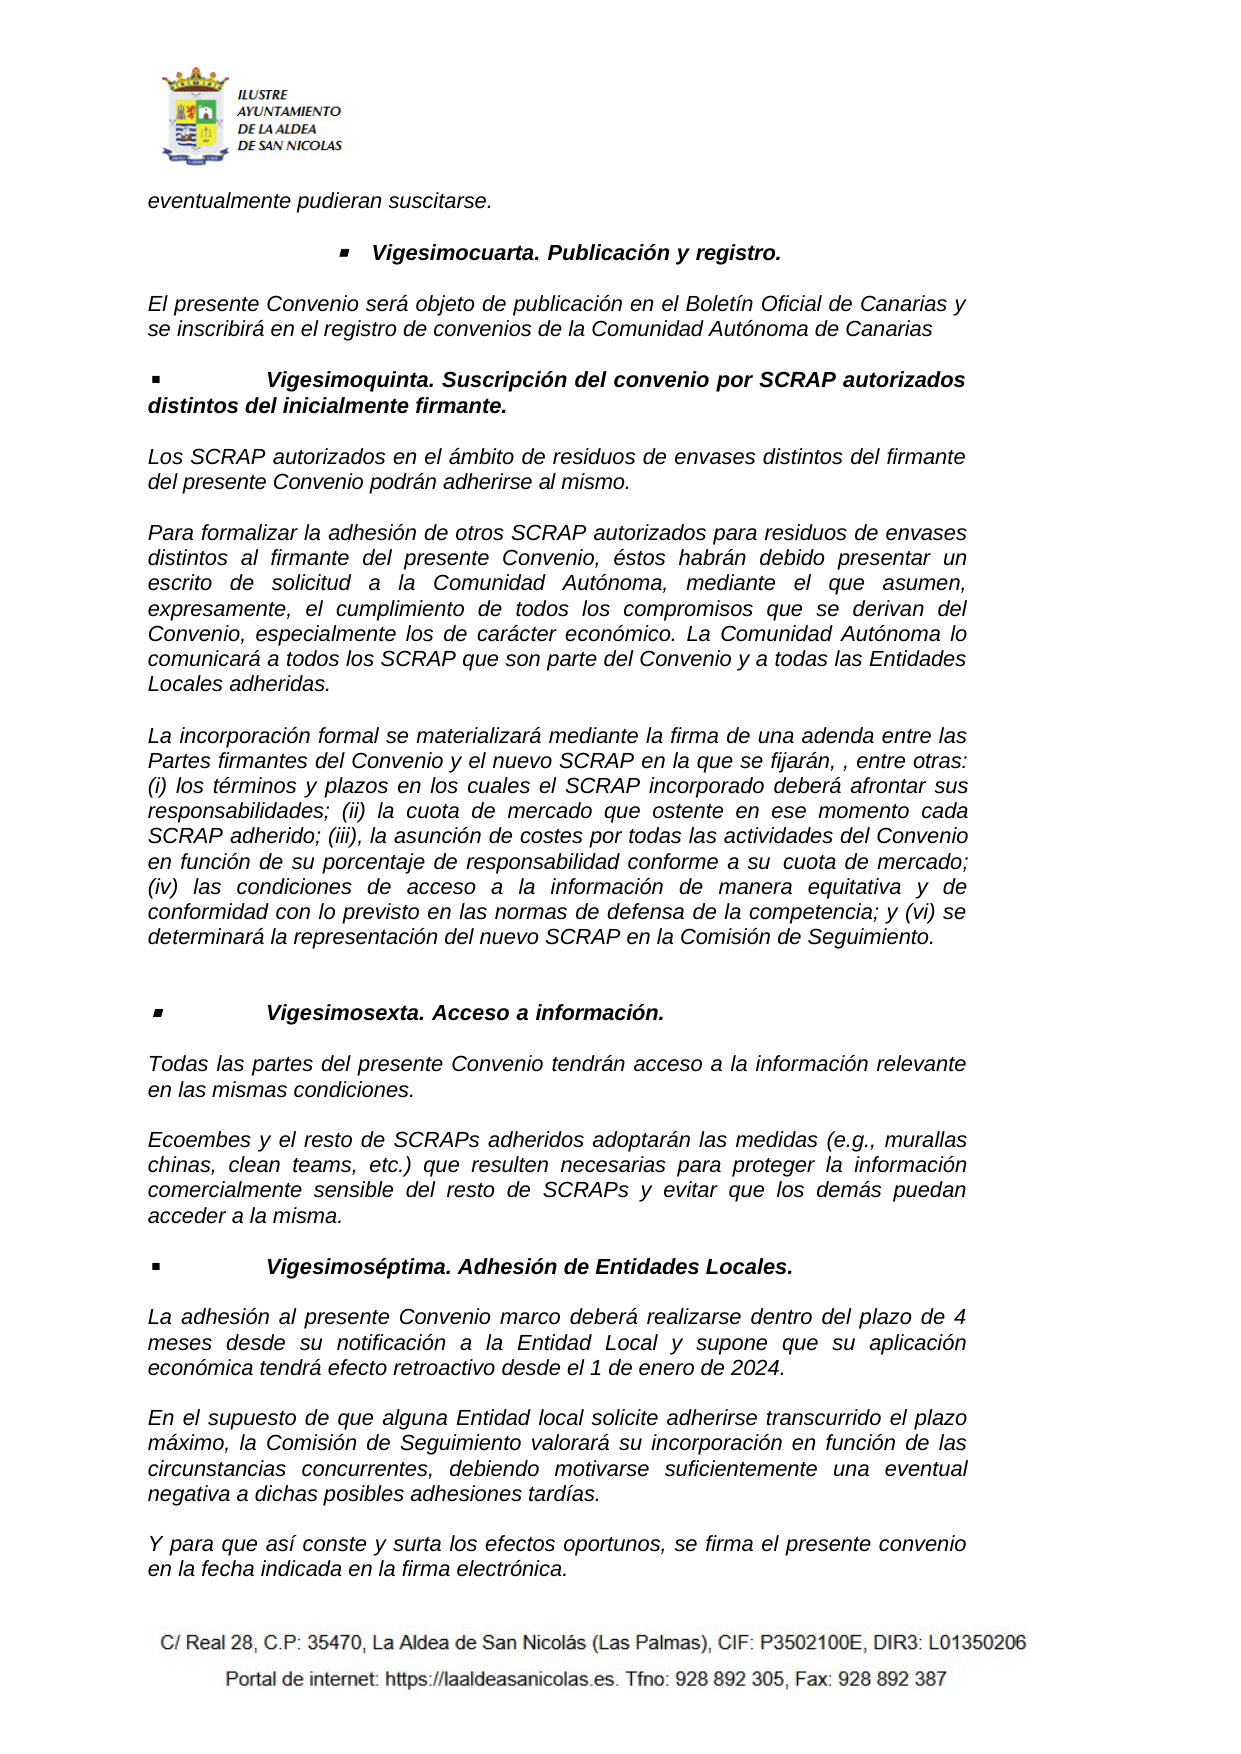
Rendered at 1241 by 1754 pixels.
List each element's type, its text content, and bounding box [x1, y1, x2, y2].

text El presente Convenio será objeto de publicación en el Boletín Oficial de Canarias y se inscribirá en el registro de convenios de la Comunidad Autónoma de Canarias [148, 291, 966, 341]
text Ecoembes y el resto de SCRAPs adheridos adoptarán las medidas (e.g., murallas chinas, clean teams, etc.) que resulten necesarias para proteger la información comercialmente sensible del resto de SCRAPs y evitar que los demás puedan acceder a la misma. [148, 1127, 968, 1228]
subtitle Vigesimoquinta. Suscripción del convenio por SCRAP autorizados distintos del inicialmente firmante. [148, 367, 966, 418]
subtitle Vigesimocuarta. Publicación y registro. [334, 240, 1093, 265]
text Y para que así conste y surta los efectos oportunos, se firma el presente convenio en la fecha indicada en la firma electrónica. [148, 1531, 968, 1582]
picture [148, 1626, 1034, 1695]
subtitle Vigesimoséptima. Adhesión de Entidades Locales. [148, 1254, 966, 1279]
text Todas las partes del presente Convenio tendrán acceso a la información relevante en las mismas condiciones. [148, 1051, 968, 1102]
text eventualmente pudieran suscitarse. [148, 188, 967, 214]
text Para formalizar la adhesión de otros SCRAP autorizados para residuos de envases distintos al firmante del presente Convenio, éstos habrán debido presentar un escrito de solicitud a la Comunidad Autónoma, mediante el que asumen, expresamente, el cumplimiento de todos los compromisos que se derivan del Convenio, especialmente los de carácter económico. La Comunidad Autónoma lo comunicará a todos los SCRAP que son parte del Convenio y a todas las Entidades Locales adheridas. [148, 520, 968, 696]
text La adhesión al presente Convenio marco deberá realizarse dentro del plazo de 4 meses desde su notificación a la Entidad Local y supone que su aplicación económica tendrá efecto retroactivo desde el 1 de enero de 2024. [148, 1304, 968, 1380]
picture [148, 59, 358, 173]
text Los SCRAP autorizados en el ámbito de residuos de envases distintos del firmante del presente Convenio podrán adherirse al mismo. [148, 443, 967, 494]
text La incorporación formal se materializará mediante la firma de una adenda entre las Partes firmantes del Convenio y el nuevo SCRAP en la que se fijarán, , entre otras: (i) los términos y plazos en los cuales el SCRAP incorporado deberá afrontar sus responsabilidades; (ii) la cuota de mercado que ostente en ese momento cada SCRAP adherido; (iii), la asunción de costes por todas las actividades del Convenio en función de su porcentaje de responsabilidad conforme a su cuota de mercado; (iv) las condiciones de acceso a la información de manera equitativa y de conformidad con lo previsto en las normas de defensa de la competencia; y (vi) se determinará la representación del nuevo SCRAP en la Comisión de Seguimiento. [148, 723, 968, 949]
subtitle Vigesimosexta. Acceso a información. [148, 1000, 966, 1025]
text En el supuesto de que alguna Entidad local solicite adherirse transcurrido el plazo máximo, la Comisión de Seguimiento valorará su incorporación en función de las circunstancias concurrentes, debiendo motivarse suficientemente una eventual negativa a dichas posibles adhesiones tardías. [148, 1405, 968, 1506]
